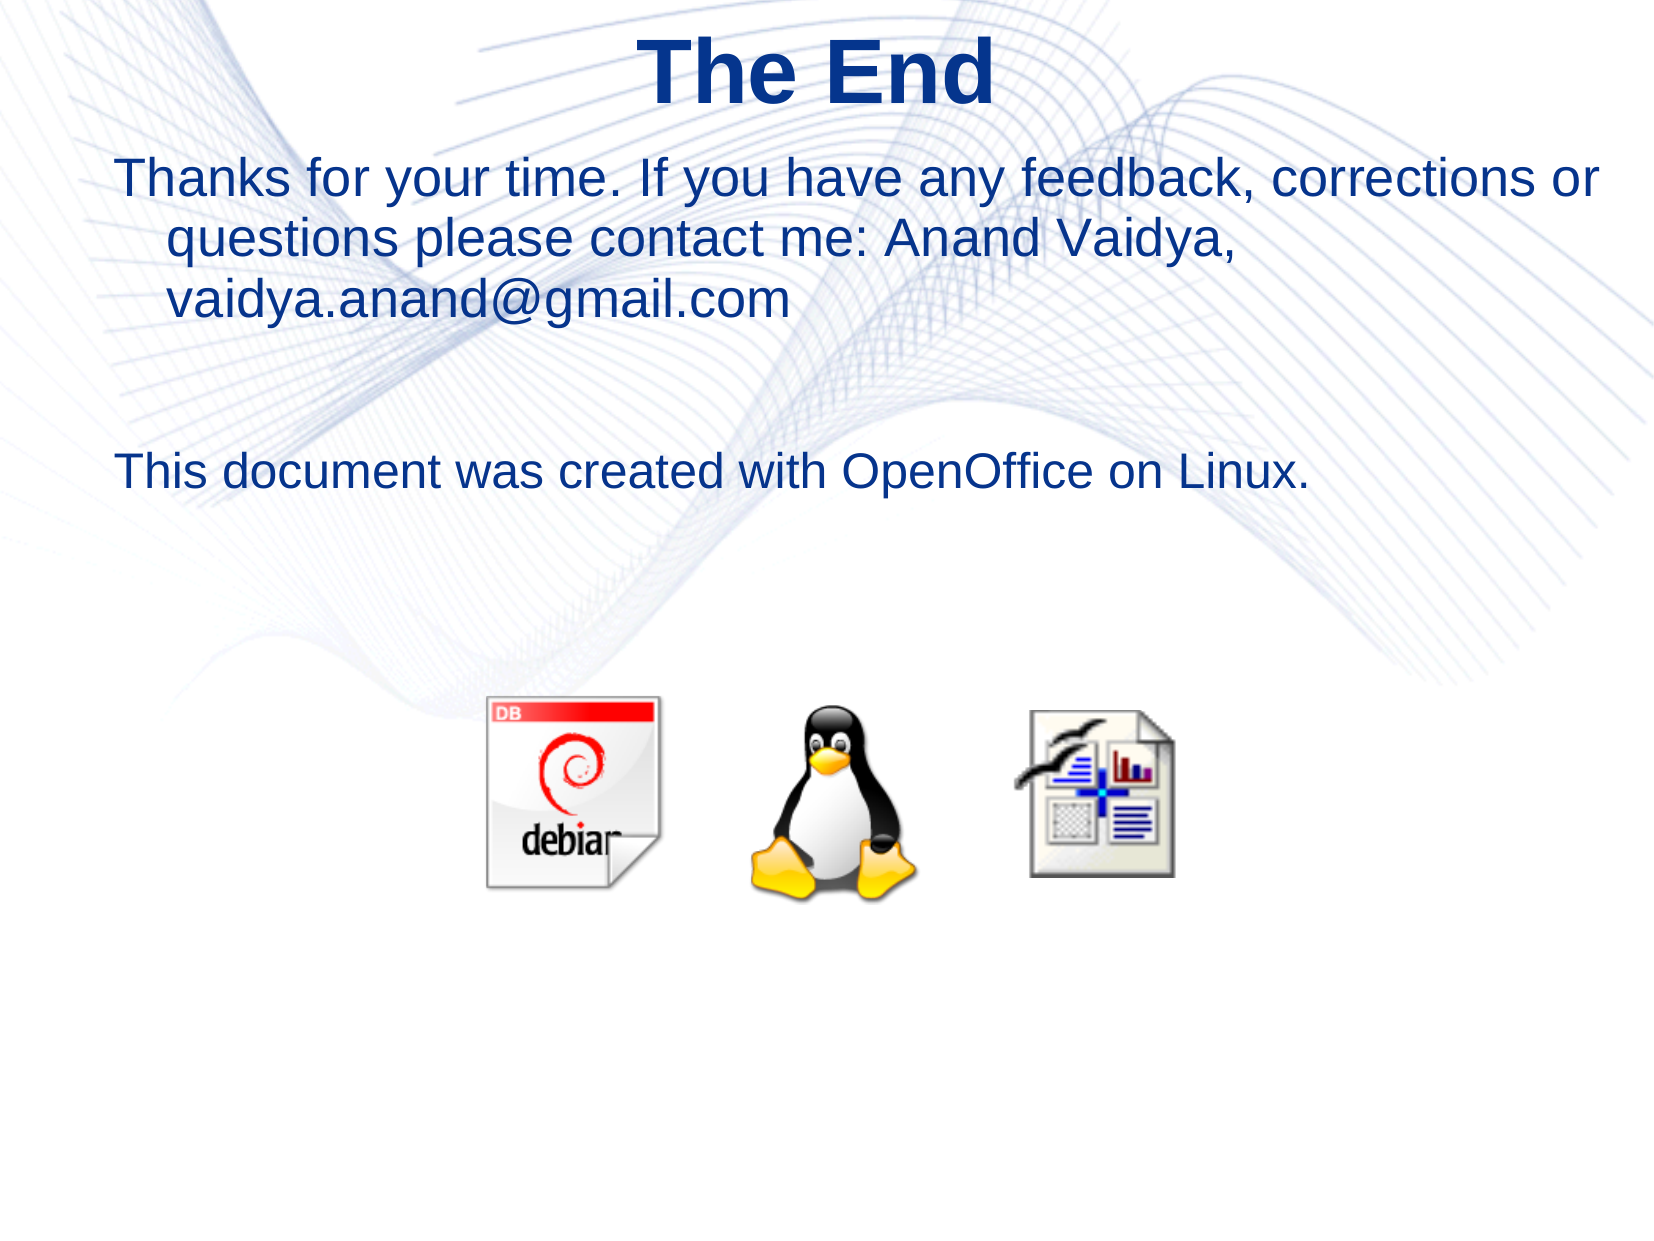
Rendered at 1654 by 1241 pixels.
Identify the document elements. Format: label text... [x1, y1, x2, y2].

title The End [123, 20, 1536, 124]
picture [0, 0, 1654, 1241]
list Thanks for your time. If you have any feedback, corrections or questions please contact me: Anand Vaidya, vaidya.anand@gmail.com This document was created with OpenOffice on Linux. [95, 147, 1621, 1105]
